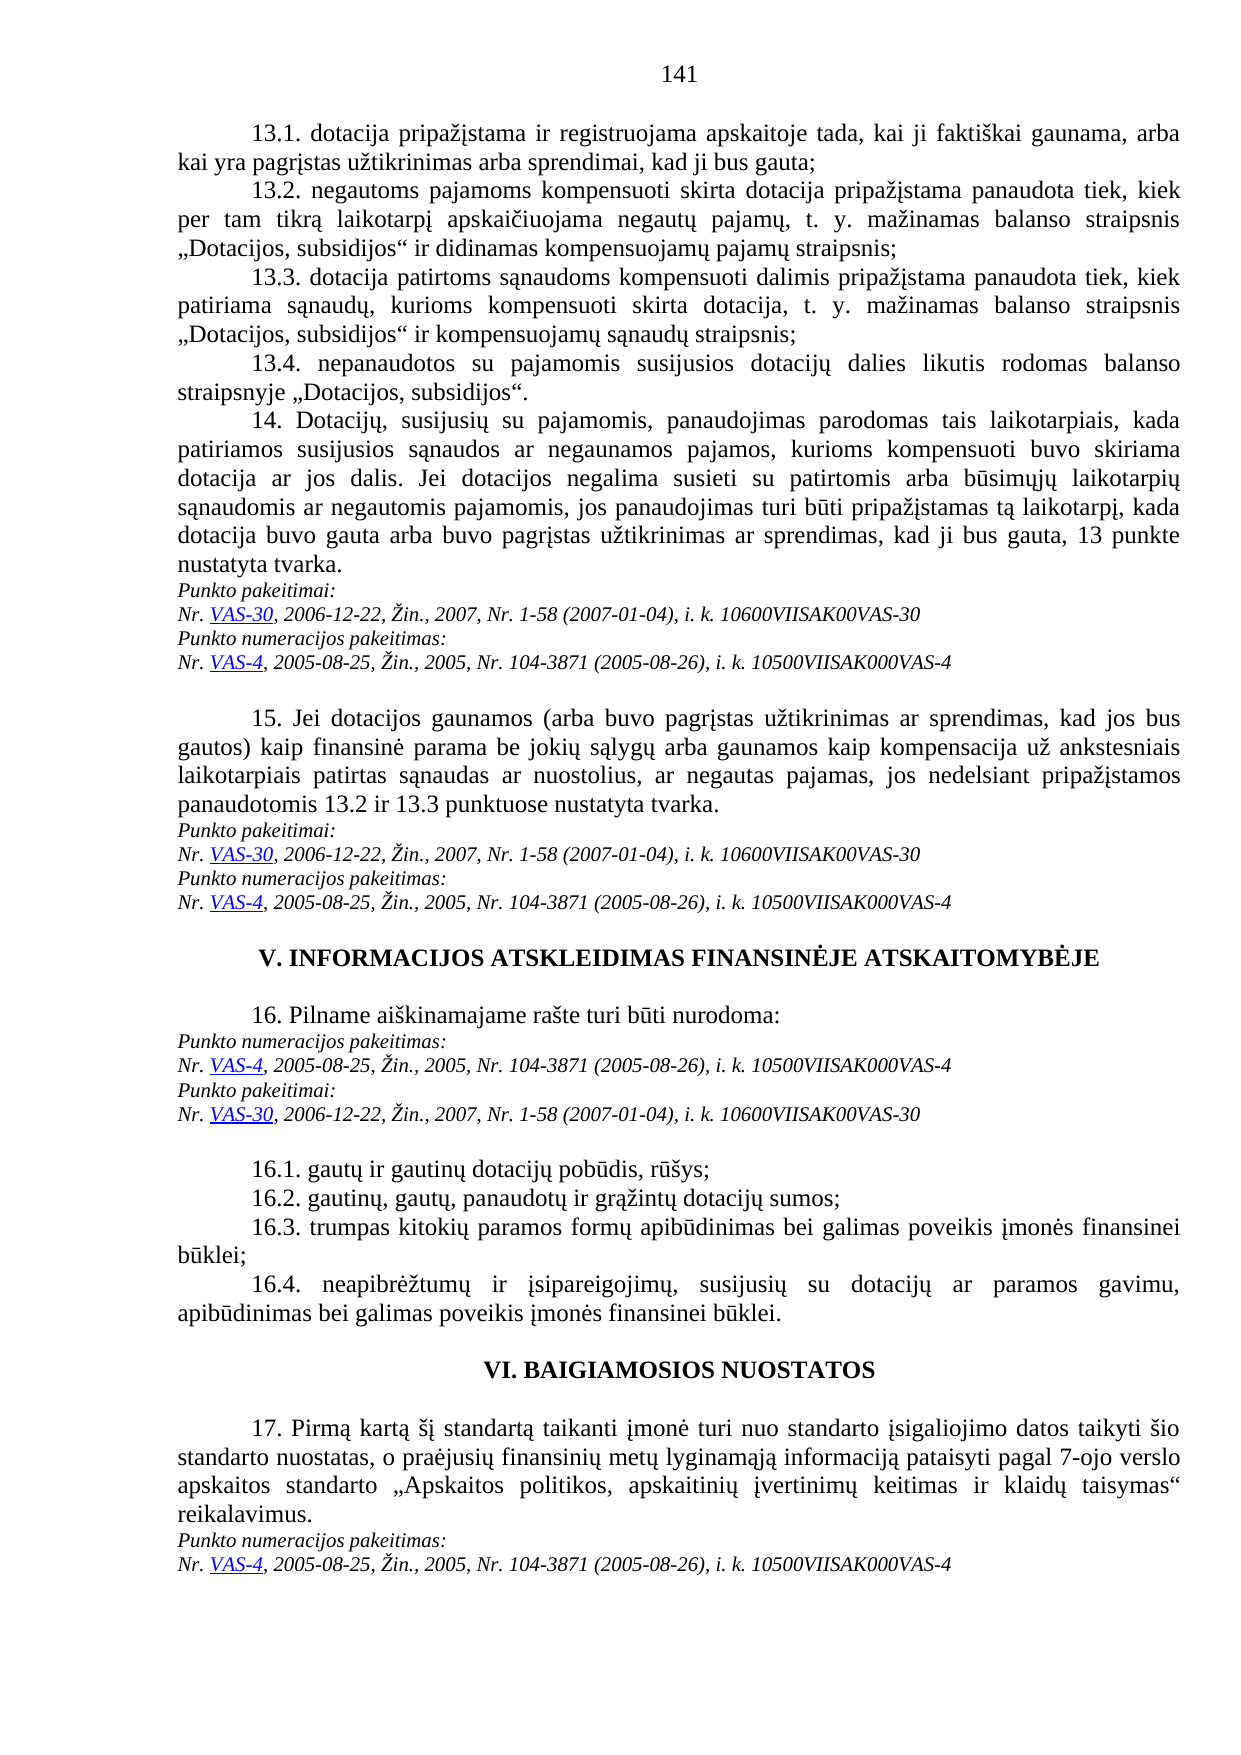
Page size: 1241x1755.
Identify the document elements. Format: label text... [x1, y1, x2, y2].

text Punkto pakeitimai: [177, 1077, 1181, 1102]
text 13.2. negautoms pajamoms kompensuoti skirta dotacija pripažįstama panaudota tiek, kiek per tam tikrą laikotarpį apskaičiuojama negautų pajamų, t. y. mažinamas balanso straipsnis „Dotacijos, subsidijos“ ir didinamas kompensuojamų pajamų straipsnis; [177, 176, 1181, 262]
text 14. Dotacijų, susijusių su pajamomis, panaudojimas parodomas tais laikotarpiais, kada patiriamos susijusios sąnaudos ar negaunamos pajamos, kurioms kompensuoti buvo skiriama dotacija ar jos dalis. Jei dotacijos negalima susieti su patirtomis arba būsimųjų laikotarpių sąnaudomis ar negautomis pajamomis, jos panaudojimas turi būti pripažįstamas tą laikotarpį, kada dotacija buvo gauta arba buvo pagrįstas užtikrinimas ar sprendimas, kad ji bus gauta, 13 punkte nustatyta tvarka. [177, 406, 1181, 578]
text Punkto pakeitimai: [177, 578, 1181, 602]
text 13.3. dotacija patirtoms sąnaudoms kompensuoti dalimis pripažįstama panaudota tiek, kiek patiriama sąnaudų, kurioms kompensuoti skirta dotacija, t. y. mažinamas balanso straipsnis „Dotacijos, subsidijos“ ir kompensuojamų sąnaudų straipsnis; [177, 262, 1181, 348]
text Nr. VAS-4, 2005-08-25, Žin., 2005, Nr. 104-3871 (2005-08-26), i. k. 10500VIISAK000VAS-4 [177, 890, 1181, 914]
text 16.2. gautinų, gautų, panaudotų ir grąžintų dotacijų sumos; [177, 1183, 1181, 1212]
text 17. Pirmą kartą šį standartą taikanti įmonė turi nuo standarto įsigaliojimo datos taikyti šio standarto nuostatas, o praėjusių finansinių metų lyginamąją informaciją pataisyti pagal 7-ojo verslo apskaitos standarto „Apskaitos politikos, apskaitinių įvertinimų keitimas ir klaidų taisymas“ reikalavimus. [177, 1413, 1181, 1528]
text 13.1. dotacija pripažįstama ir registruojama apskaitoje tada, kai ji faktiškai gaunama, arba kai yra pagrįstas užtikrinimas arba sprendimai, kad ji bus gauta; [177, 118, 1181, 176]
text Nr. VAS-30, 2006-12-22, Žin., 2007, Nr. 1-58 (2007-01-04), i. k. 10600VIISAK00VAS-30 [177, 1102, 1181, 1126]
text 16. Pilname aiškinamajame rašte turi būti nurodoma: [177, 1001, 1181, 1029]
text Nr. VAS-4, 2005-08-25, Žin., 2005, Nr. 104-3871 (2005-08-26), i. k. 10500VIISAK000VAS-4 [177, 1552, 1181, 1576]
text Punkto numeracijos pakeitimas: [177, 1528, 1181, 1552]
text Punkto numeracijos pakeitimas: [177, 1029, 1181, 1053]
text 16.1. gautų ir gautinų dotacijų pobūdis, rūšys; [177, 1154, 1181, 1183]
text Punkto numeracijos pakeitimas: [177, 866, 1181, 890]
text 16.3. trumpas kitokių paramos formų apibūdinimas bei galimas poveikis įmonės finansinei būklei; [177, 1212, 1181, 1269]
text 13.4. nepanaudotos su pajamomis susijusios dotacijų dalies likutis rodomas balanso straipsnyje „Dotacijos, subsidijos“. [177, 348, 1181, 406]
text Nr. VAS-4, 2005-08-25, Žin., 2005, Nr. 104-3871 (2005-08-26), i. k. 10500VIISAK000VAS-4 [177, 650, 1181, 674]
text V. INFORMACIJOS ATSKLEIDIMAS FINANSINĖJE ATSKAITOMYBĖJE [177, 943, 1181, 972]
text 15. Jei dotacijos gaunamos (arba buvo pagrįstas užtikrinimas ar sprendimas, kad jos bus gautos) kaip finansinė parama be jokių sąlygų arba gaunamos kaip kompensacija už ankstesniais laikotarpiais patirtas sąnaudas ar nuostolius, ar negautas pajamas, jos nedelsiant pripažįstamos panaudotomis 13.2 ir 13.3 punktuose nustatyta tvarka. [177, 703, 1181, 818]
text Nr. VAS-30, 2006-12-22, Žin., 2007, Nr. 1-58 (2007-01-04), i. k. 10600VIISAK00VAS-30 [177, 602, 1181, 626]
text VI. BAIGIAMOSIOS NUOSTATOS [177, 1356, 1181, 1384]
text Nr. VAS-30, 2006-12-22, Žin., 2007, Nr. 1-58 (2007-01-04), i. k. 10600VIISAK00VAS-30 [177, 842, 1181, 866]
text 16.4. neapibrėžtumų ir įsipareigojimų, susijusių su dotacijų ar paramos gavimu, apibūdinimas bei galimas poveikis įmonės finansinei būklei. [177, 1269, 1181, 1327]
text Nr. VAS-4, 2005-08-25, Žin., 2005, Nr. 104-3871 (2005-08-26), i. k. 10500VIISAK000VAS-4 [177, 1053, 1181, 1077]
text Punkto pakeitimai: [177, 818, 1181, 842]
text Punkto numeracijos pakeitimas: [177, 626, 1181, 650]
